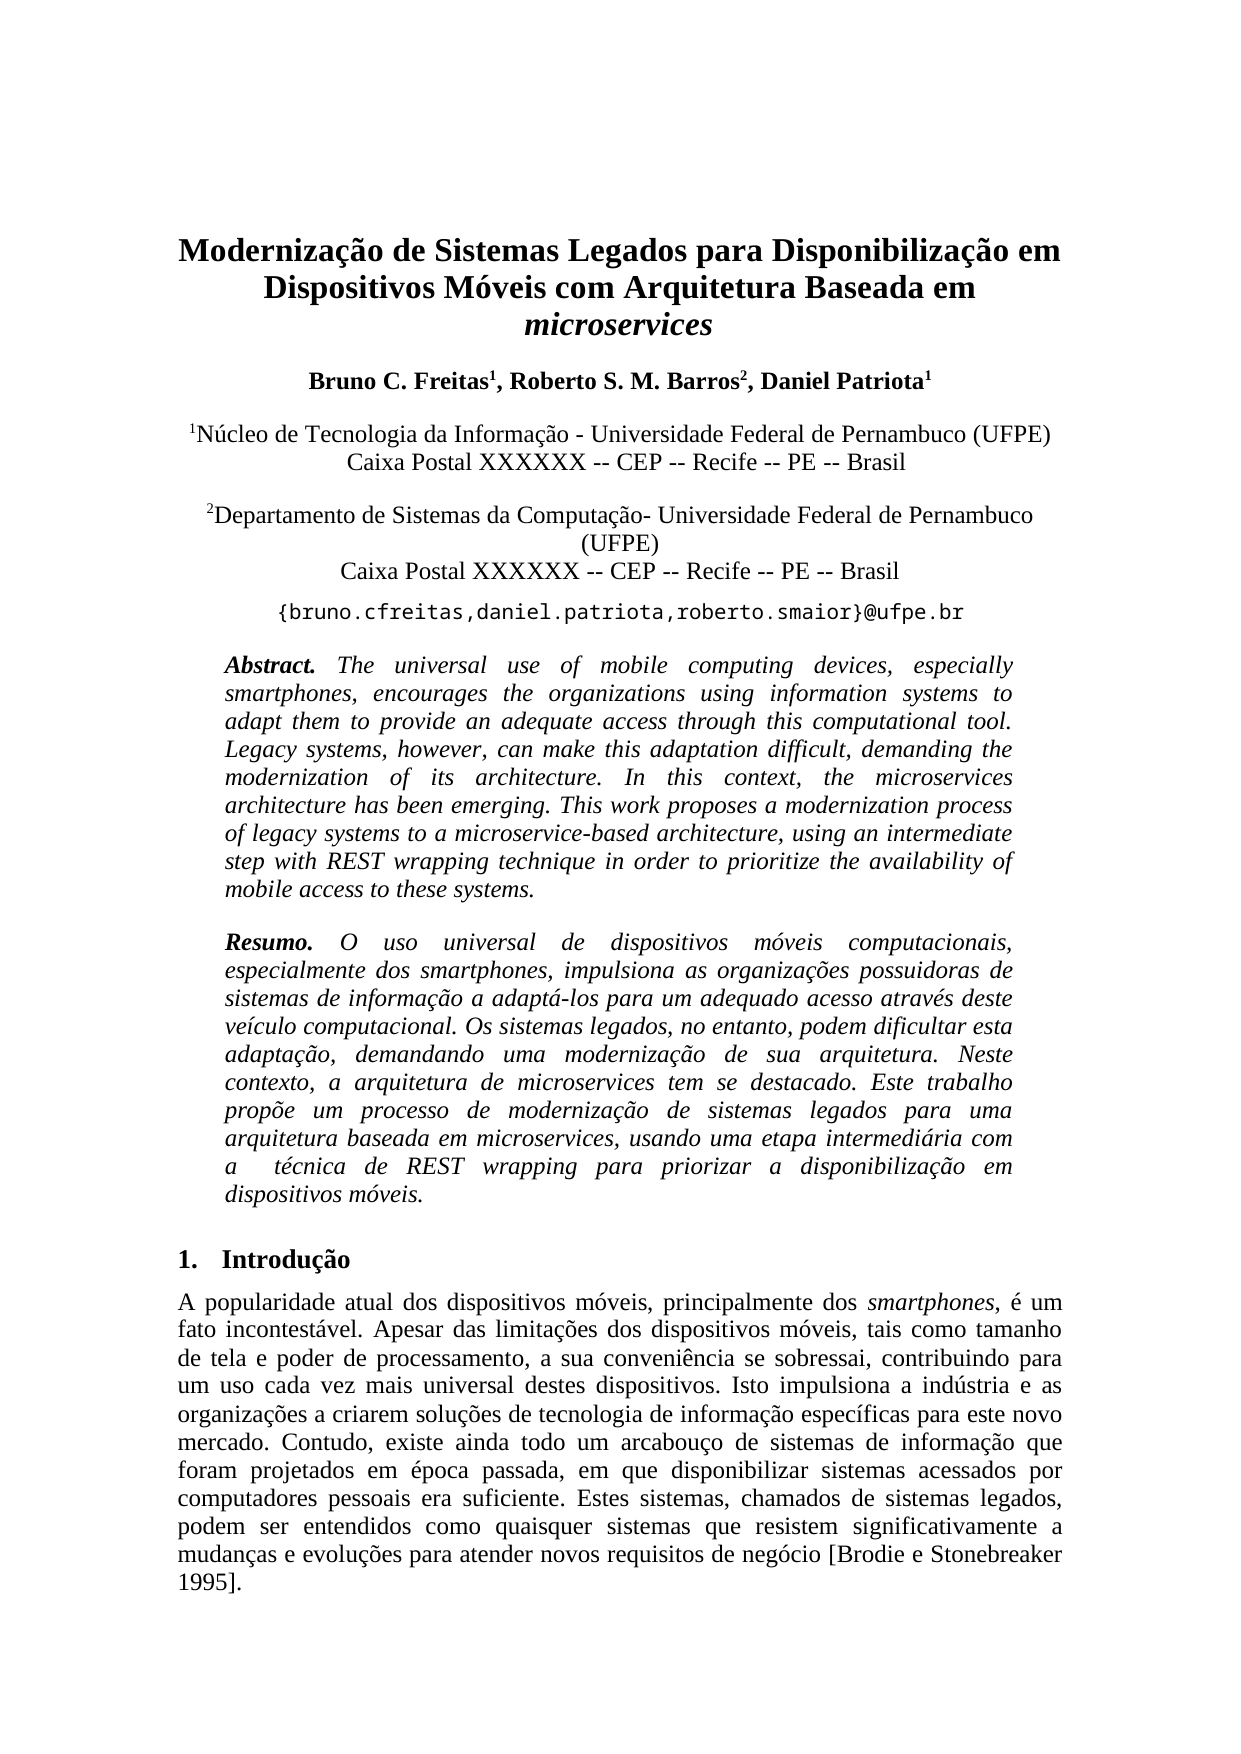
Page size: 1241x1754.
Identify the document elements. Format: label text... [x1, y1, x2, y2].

text Caixa Postal XXXXXX -- CEP -- Recife -- PE -- Brasil [177, 448, 1063, 476]
text Resumo. O uso universal de dispositivos móveis computacionais, especialmente dos smartphones, impulsiona as organizações possuidoras de sistemas de informação a adaptá-los para um adequado acesso através deste veículo computacional. Os sistemas legados, no entanto, podem dificultar esta adaptação, demandando uma modernização de sua arquitetura. Neste contexto, a arquitetura de microservices tem se destacado. Este trabalho propõe um processo de modernização de sistemas legados para uma arquitetura baseada em microservices, usando uma etapa intermediária com a técnica de REST wrapping para priorizar a disponibilização em dispositivos móveis. [224, 928, 1016, 1208]
text {bruno.cfreitas,daniel.patriota,roberto.smaior}@ufpe.br [177, 597, 1063, 626]
text Abstract. The universal use of mobile computing devices, especially smartphones, encourages the organizations using information systems to adapt them to provide an adequate access through this computational tool. Legacy systems, however, can make this adaptation difficult, demanding the modernization of its architecture. In this context, the microservices architecture has been emerging. This work proposes a modernization process of legacy systems to a microservice-based architecture, using an intermediate step with REST wrapping technique in order to prioritize the availability of mobile access to these systems. [224, 651, 1016, 903]
text Bruno C. Freitas1, Roberto S. M. Barros2, Daniel Patriota1 [177, 367, 1063, 395]
text 1Núcleo de Tecnologia da Informação - Universidade Federal de Pernambuco (UFPE) [177, 420, 1063, 448]
text Caixa Postal XXXXXX -- CEP -- Recife -- PE -- Brasil [177, 557, 1063, 585]
title Modernização de Sistemas Legados para Disponibilização em Dispositivos Móveis com Arquitetura Baseada em microservices [177, 231, 1063, 342]
text 2Departamento de Sistemas da Computação- Universidade Federal de Pernambuco (UFPE) [177, 501, 1063, 557]
text A popularidade atual dos dispositivos móveis, principalmente dos smartphones, é um fato incontestável. Apesar das limitações dos dispositivos móveis, tais como tamanho de tela e poder de processamento, a sua conveniência se sobressai, contribuindo para um uso cada vez mais universal destes dispositivos. Isto impulsiona a indústria e as organizações a criarem soluções de tecnologia de informação específicas para este novo mercado. Contudo, existe ainda todo um arcabouço de sistemas de informação que foram projetados em época passada, em que disponibilizar sistemas acessados por computadores pessoais era suficiente. Estes sistemas, chamados de sistemas legados, podem ser entendidos como quaisquer sistemas que resistem significativamente a mudanças e evoluções para atender novos requisitos de negócio [Brodie e Stonebreaker 1995]. [177, 1287, 1063, 1596]
title Introdução [177, 1245, 1063, 1275]
